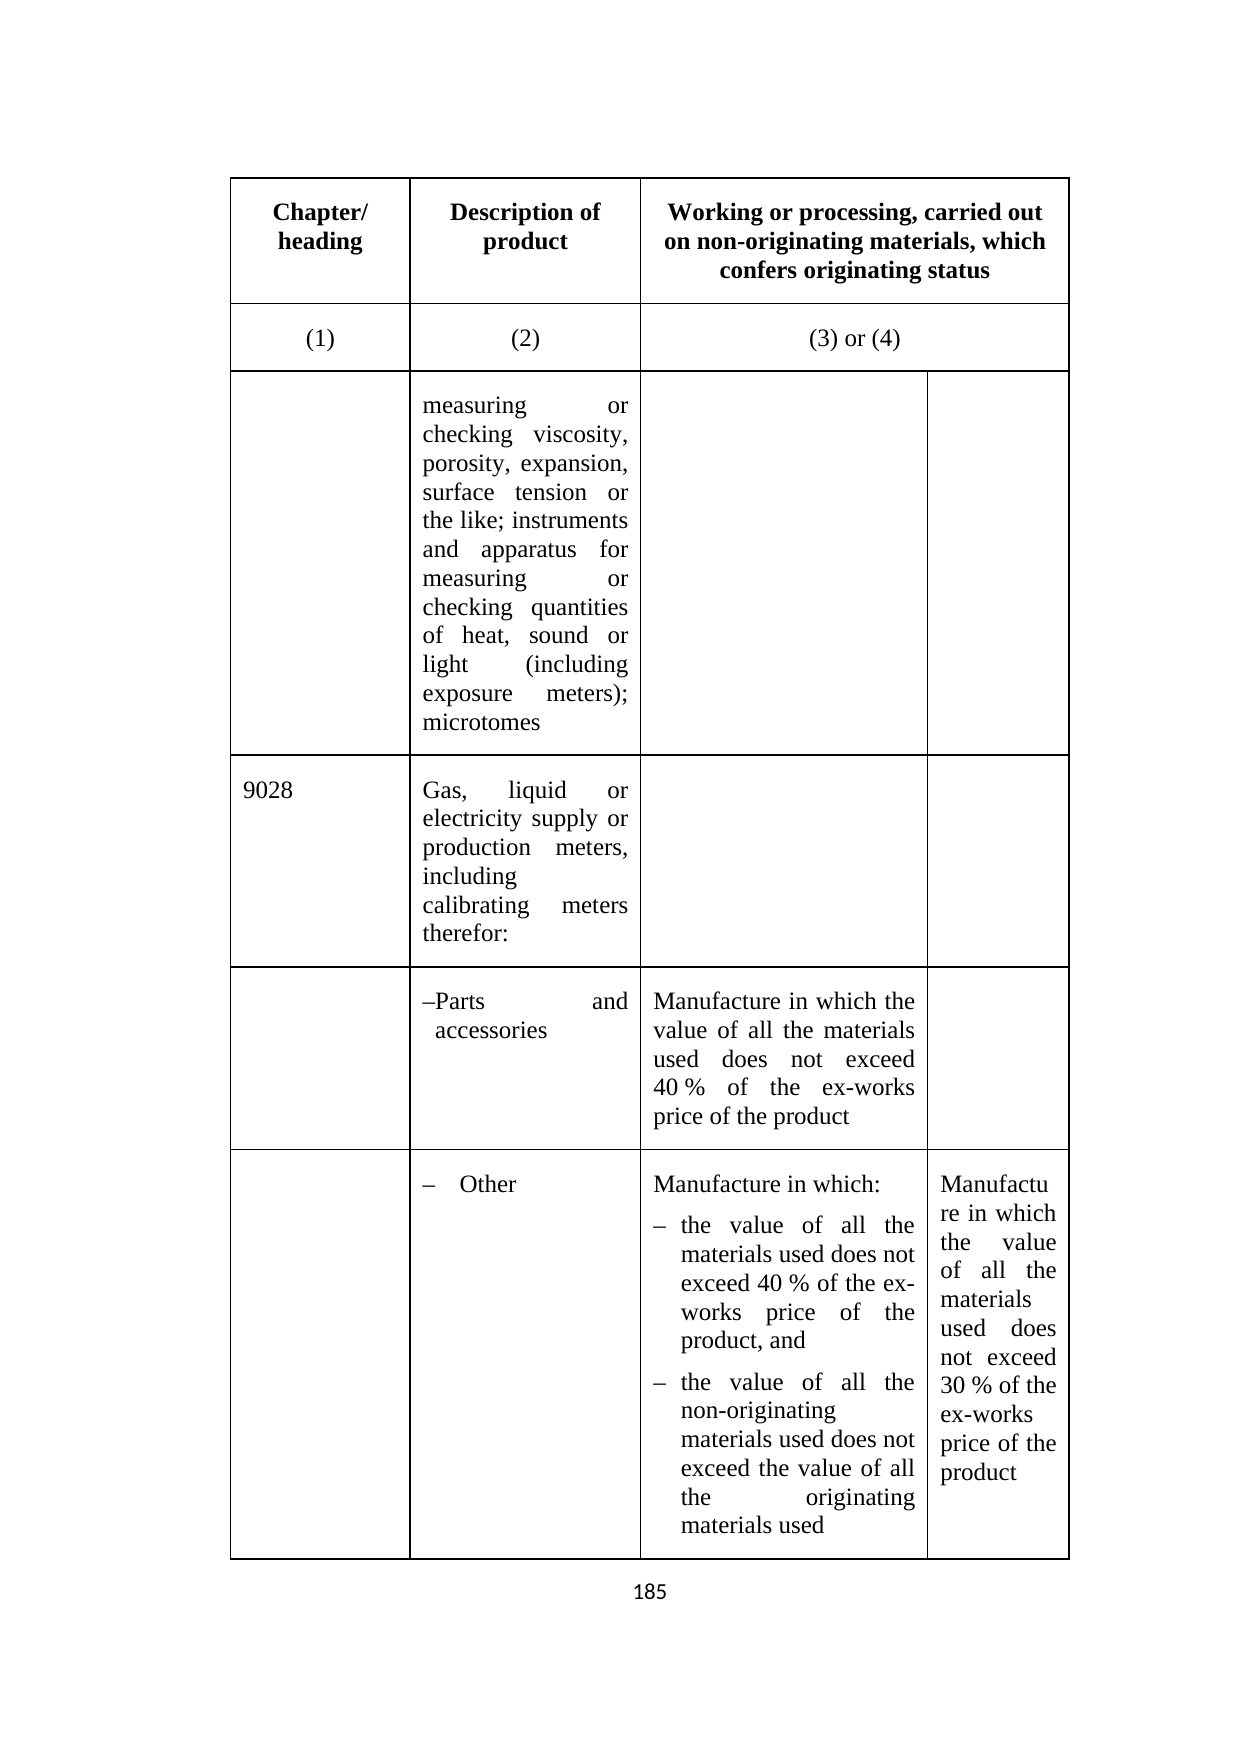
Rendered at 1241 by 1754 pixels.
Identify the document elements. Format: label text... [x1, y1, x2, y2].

table_cell [411, 968, 640, 1149]
table_cell [641, 372, 927, 754]
table_cell the value of all the non-originating materials used does not exceed the value of all the originating materials used [681, 1360, 915, 1545]
table_cell [928, 756, 1068, 966]
table_cell Manufacture in which the value of all the materials used does not exceed 40 % of the ex-works price of the product [641, 968, 927, 1149]
table_cell (1) [231, 304, 409, 370]
table_cell Manufacture in which: [641, 1150, 927, 1558]
table_header Chapter/ heading [231, 179, 409, 302]
table_header – [653, 1204, 681, 1360]
table_header – [423, 980, 435, 1003]
table_header Description of product [411, 179, 640, 302]
table_cell [411, 1150, 640, 1558]
table_cell [231, 372, 409, 754]
table_cell [231, 968, 409, 1149]
table_header Parts and accessories [435, 980, 628, 1050]
table_cell [641, 756, 927, 966]
table_cell measuring or checking viscosity, porosity, expansion, surface tension or the like; instruments and apparatus for measuring or checking quantities of heat, sound or light (including exposure meters); microtomes [411, 372, 640, 754]
table_cell [928, 968, 1068, 1149]
table_cell – [653, 1360, 681, 1545]
table_header – [423, 1163, 459, 1204]
table_cell Gas, liquid or electricity supply or production meters, including calibrating meters therefor: [411, 756, 640, 966]
table_cell [231, 1150, 409, 1558]
table_cell (3) or (4) [641, 304, 1068, 370]
table_cell 9028 [231, 756, 409, 966]
table_cell (2) [411, 304, 640, 370]
table_header Other [459, 1163, 628, 1204]
table_header – [423, 1004, 435, 1050]
table_header Working or processing, carried out on non-originating materials, which confers originating status [641, 179, 1068, 302]
table_cell Manufacture in which the value of all the materials used does not exceed 30 % of the ex-works price of the product [928, 1150, 1068, 1558]
table_header the value of all the materials used does not exceed 40 % of the ex-works price of the product, and [681, 1204, 915, 1360]
table_cell [928, 372, 1068, 754]
